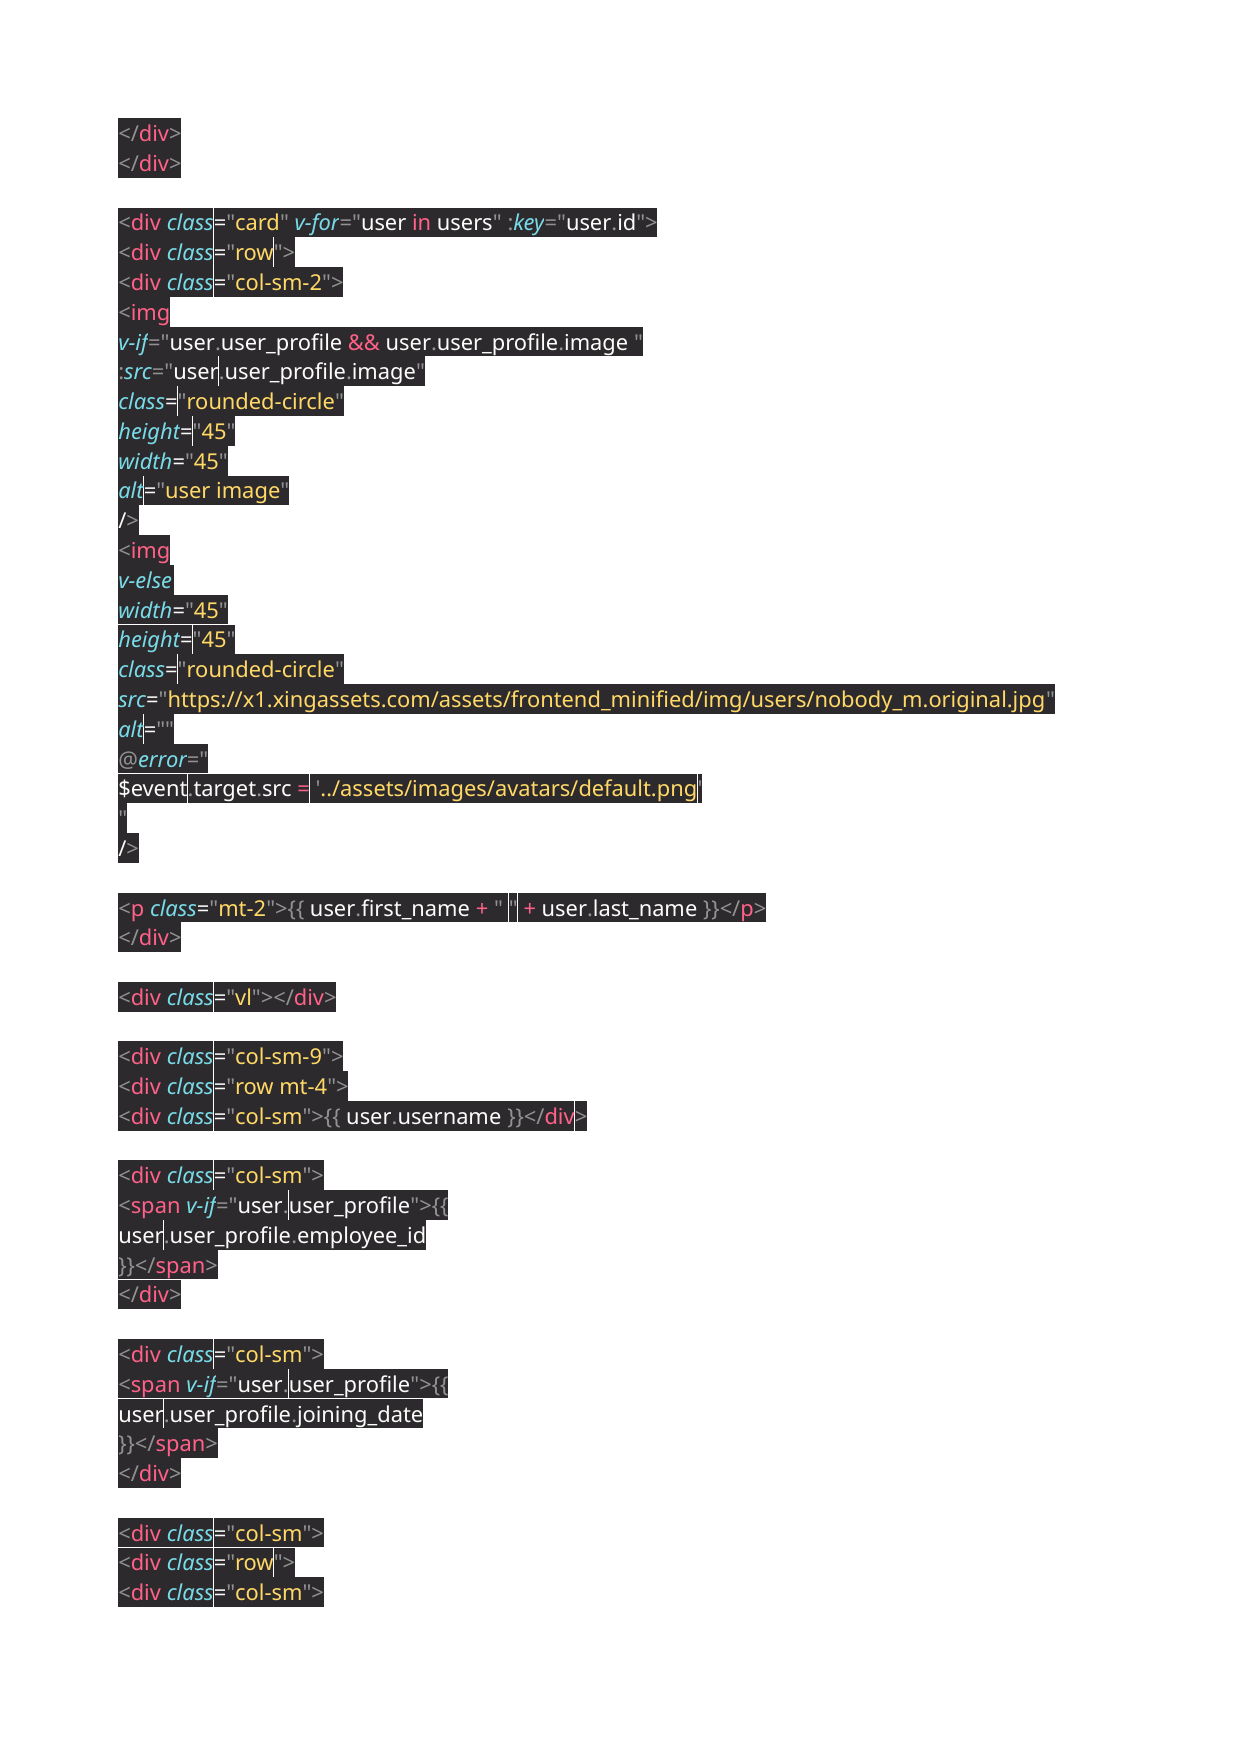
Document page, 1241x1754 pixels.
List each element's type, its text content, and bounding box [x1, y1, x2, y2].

text v-else [118, 565, 1122, 595]
text alt="" [118, 714, 1122, 744]
text /> [118, 505, 1122, 535]
text </div> [118, 922, 1122, 952]
text alt="user image" [118, 476, 1122, 505]
text <div class="col-sm"> [118, 1518, 1122, 1547]
text </div> [118, 118, 1122, 148]
text <img [118, 297, 1122, 327]
text v-if="user.user_profile && user.user_profile.image " [118, 327, 1122, 356]
text <span v-if="user.user_profile">{{ [118, 1369, 1122, 1398]
text width="45" [118, 446, 1122, 476]
text }}</span> [118, 1428, 1122, 1458]
text <img [118, 535, 1122, 565]
text <div class="col-sm-9"> [118, 1041, 1122, 1071]
text $event.target.src = '../assets/images/avatars/default.png' [118, 773, 1122, 803]
text @error=" [118, 744, 1122, 773]
text <div class="col-sm-2"> [118, 267, 1122, 297]
text <div class="row mt-4"> [118, 1071, 1122, 1101]
text height="45" [118, 624, 1122, 654]
text user.user_profile.joining_date [118, 1398, 1122, 1428]
text /> [118, 833, 1122, 863]
text <div class="col-sm"> [118, 1339, 1122, 1369]
text :src="user.user_profile.image" [118, 356, 1122, 386]
text <span v-if="user.user_profile">{{ [118, 1190, 1122, 1220]
text class="rounded-circle" [118, 386, 1122, 416]
text <p class="mt-2">{{ user.first_name + " " + user.last_name }}</p> [118, 892, 1122, 922]
text user.user_profile.employee_id [118, 1220, 1122, 1250]
text width="45" [118, 595, 1122, 624]
text class="rounded-circle" [118, 654, 1122, 684]
text src="https://x1.xingassets.com/assets/frontend_minified/img/users/nobody_m.original.jpg" [118, 684, 1122, 714]
text height="45" [118, 416, 1122, 446]
text <div class="col-sm"> [118, 1577, 1122, 1607]
text <div class="row"> [118, 237, 1122, 267]
text <div class="row"> [118, 1547, 1122, 1577]
text </div> [118, 148, 1122, 178]
text " [118, 803, 1122, 833]
text <div class="col-sm"> [118, 1160, 1122, 1190]
text </div> [118, 1458, 1122, 1488]
text </div> [118, 1279, 1122, 1309]
text <div class="card" v-for="user in users" :key="user.id"> [118, 207, 1122, 237]
text <div class="col-sm">{{ user.username }}</div> [118, 1101, 1122, 1131]
text <div class="vl"></div> [118, 982, 1122, 1012]
text }}</span> [118, 1250, 1122, 1279]
